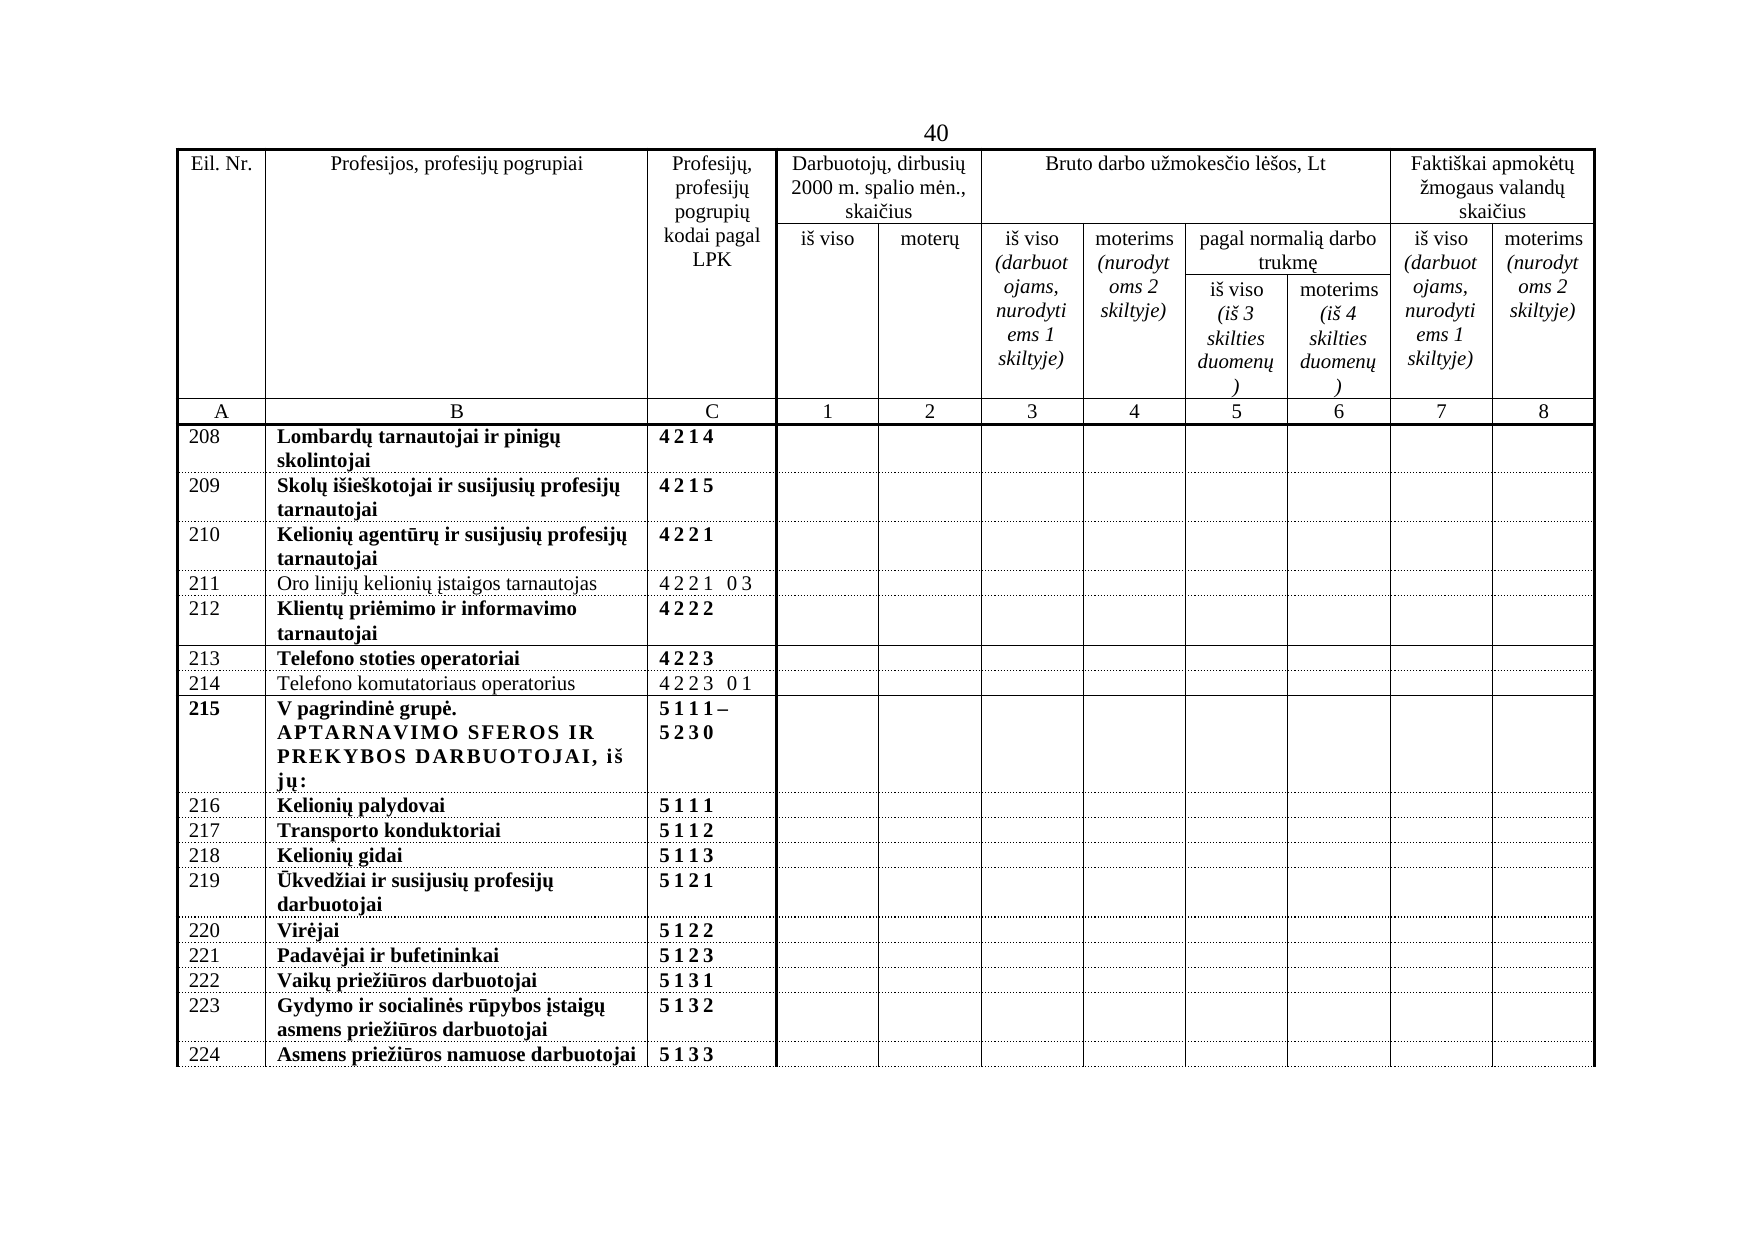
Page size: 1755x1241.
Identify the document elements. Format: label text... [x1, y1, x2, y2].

table_cell 215 [179, 696, 265, 792]
table_cell [778, 992, 878, 1041]
table_cell [879, 942, 981, 967]
table_cell 222 [179, 967, 265, 992]
table_cell [1493, 570, 1593, 595]
table_cell [982, 817, 1083, 842]
table_cell iš viso (darbuotojams, nurodytiems 1 skiltyje) [1391, 224, 1492, 398]
table_cell Kelionių palydovai [266, 792, 647, 817]
table_cell [1186, 521, 1287, 570]
table_cell [1493, 426, 1593, 472]
table_cell [982, 646, 1083, 669]
table_header Profesijos, profesijų pogrupiai [266, 151, 647, 398]
table_cell [1084, 595, 1185, 644]
table_cell [879, 426, 981, 472]
table_cell 5123 [648, 942, 775, 967]
table_cell [1084, 472, 1185, 521]
table_cell 209 [179, 472, 265, 521]
table_cell [982, 595, 1083, 644]
table_cell iš viso (darbuotojams, nurodytiems 1 skiltyje) [982, 224, 1083, 398]
table_cell [1391, 670, 1492, 695]
table_cell [1186, 992, 1287, 1041]
table_cell [879, 646, 981, 669]
table_cell Virėjai [266, 916, 647, 942]
table_cell [1186, 942, 1287, 967]
table_cell [1391, 570, 1492, 595]
table_cell 211 [179, 570, 265, 595]
table_cell [778, 967, 878, 992]
table_cell [1391, 792, 1492, 817]
table_cell [1493, 646, 1593, 669]
table_cell [1391, 595, 1492, 644]
table_cell [1186, 696, 1287, 792]
table_cell [1084, 696, 1185, 792]
table_cell [982, 1041, 1083, 1066]
table_cell 4223 [648, 646, 775, 669]
table_cell [1084, 1041, 1185, 1066]
table_cell 5111 [648, 792, 775, 817]
table_cell [1186, 472, 1287, 521]
table_cell Padavėjai ir bufetininkai [266, 942, 647, 967]
table_cell [1391, 942, 1492, 967]
table_cell Telefono stoties operatoriai [266, 646, 647, 669]
table_cell [1493, 817, 1593, 842]
table_header Profesijų, profesijų pogrupių kodai pagal LPK [648, 151, 775, 398]
table_cell [1493, 670, 1593, 695]
table_cell [1288, 842, 1390, 867]
table_cell [982, 916, 1083, 942]
table_cell [778, 1041, 878, 1066]
table_cell [778, 646, 878, 669]
table_cell 5133 [648, 1041, 775, 1066]
table_cell [1288, 521, 1390, 570]
table_cell [1186, 570, 1287, 595]
table_cell [1391, 521, 1492, 570]
table_cell 213 [179, 646, 265, 669]
table_cell [1391, 967, 1492, 992]
table_cell 4214 [648, 426, 775, 472]
table_cell 223 [179, 992, 265, 1041]
table_cell [1288, 967, 1390, 992]
table_cell [1391, 817, 1492, 842]
table_cell [1493, 916, 1593, 942]
table_cell 5132 [648, 992, 775, 1041]
table_cell [778, 570, 878, 595]
table_header Faktiškai apmokėtų žmogaus valandų skaičius [1391, 151, 1593, 223]
table_cell [1084, 916, 1185, 942]
table_cell [1288, 992, 1390, 1041]
table_cell [778, 942, 878, 967]
table_cell 4221 03 [648, 570, 775, 595]
table_cell A [179, 399, 265, 423]
table_cell [879, 842, 981, 867]
table_cell C [648, 399, 775, 423]
table_cell [982, 472, 1083, 521]
table_cell [1391, 992, 1492, 1041]
table_cell moterims (nurodytoms 2 skiltyje) [1084, 224, 1185, 398]
table_cell [1288, 646, 1390, 669]
table_header Darbuotojų, dirbusių 2000 m. spalio mėn., skaičius [778, 151, 981, 223]
table_cell 5112 [648, 817, 775, 842]
table_cell Telefono komutatoriaus operatorius [266, 670, 647, 695]
table_cell [1186, 670, 1287, 695]
table_cell 5113 [648, 842, 775, 867]
table_cell pagal normalią darbo trukmę [1186, 224, 1390, 274]
table_cell [1186, 867, 1287, 916]
table_cell [1186, 916, 1287, 942]
table_cell 5121 [648, 867, 775, 916]
table_cell [778, 670, 878, 695]
table_cell [879, 992, 981, 1041]
table_cell [778, 521, 878, 570]
table_cell [1084, 842, 1185, 867]
table_cell [1288, 595, 1390, 644]
table_cell [982, 992, 1083, 1041]
table_cell [879, 867, 981, 916]
table_cell 219 [179, 867, 265, 916]
table_cell 218 [179, 842, 265, 867]
table_cell Kelionių agentūrų ir susijusių profesijų tarnautojai [266, 521, 647, 570]
table_cell [1186, 595, 1287, 644]
table_cell [1288, 817, 1390, 842]
table_cell iš viso (iš 3 skilties duomenų) [1186, 275, 1287, 398]
table_cell 210 [179, 521, 265, 570]
table_cell [1186, 646, 1287, 669]
table_header Eil. Nr. [179, 151, 265, 398]
table_cell 4 [1084, 399, 1185, 423]
table_cell [1391, 1041, 1492, 1066]
table_cell [778, 426, 878, 472]
table_cell 3 [982, 399, 1083, 423]
table_cell [1391, 842, 1492, 867]
table_cell Klientų priėmimo ir informavimo tarnautojai [266, 595, 647, 644]
table_cell Vaikų priežiūros darbuotojai [266, 967, 647, 992]
table_cell [879, 696, 981, 792]
table_cell [1288, 472, 1390, 521]
table_cell [1391, 646, 1492, 669]
table_cell 217 [179, 817, 265, 842]
table_cell [879, 595, 981, 644]
table_cell [1493, 696, 1593, 792]
table_cell [1186, 792, 1287, 817]
table_cell [1186, 1041, 1287, 1066]
table_cell [1493, 595, 1593, 644]
table_cell 4223 01 [648, 670, 775, 695]
table_cell [1493, 867, 1593, 916]
table_cell 221 [179, 942, 265, 967]
table_cell Transporto konduktoriai [266, 817, 647, 842]
table_cell [982, 967, 1083, 992]
table_cell [1493, 942, 1593, 967]
table_cell [982, 842, 1083, 867]
table_cell [879, 817, 981, 842]
table_cell moterų [879, 224, 981, 398]
table_cell [1288, 942, 1390, 967]
table_cell [879, 472, 981, 521]
table_cell [1493, 967, 1593, 992]
table_cell [879, 792, 981, 817]
table_cell 2 [879, 399, 981, 423]
table_cell Asmens priežiūros namuose darbuotojai [266, 1041, 647, 1066]
table_cell 212 [179, 595, 265, 644]
table_cell [778, 842, 878, 867]
table_cell [1084, 817, 1185, 842]
table_cell [1391, 916, 1492, 942]
table_cell 7 [1391, 399, 1492, 423]
table_cell [982, 521, 1083, 570]
table_cell [982, 670, 1083, 695]
table_cell [1493, 792, 1593, 817]
table_cell 4215 [648, 472, 775, 521]
table_cell [1084, 942, 1185, 967]
table_cell [778, 916, 878, 942]
table_cell [1084, 792, 1185, 817]
table_cell [1493, 842, 1593, 867]
table_cell [1084, 570, 1185, 595]
table_cell Lombardų tarnautojai ir pinigų skolintojai [266, 426, 647, 472]
table_cell B [266, 399, 647, 423]
table_header Bruto darbo užmokesčio lėšos, Lt [982, 151, 1390, 223]
table_cell 216 [179, 792, 265, 817]
table_cell 214 [179, 670, 265, 695]
table_cell [982, 942, 1083, 967]
table_cell Kelionių gidai [266, 842, 647, 867]
table_cell [1084, 521, 1185, 570]
table_cell [1186, 426, 1287, 472]
table_cell 5 [1186, 399, 1287, 423]
table_cell 8 [1493, 399, 1593, 423]
table_cell [778, 696, 878, 792]
table_cell 5122 [648, 916, 775, 942]
table_cell Gydymo ir socialinės rūpybos įstaigų asmens priežiūros darbuotojai [266, 992, 647, 1041]
table_cell [1493, 1041, 1593, 1066]
table_cell moterims (iš 4 skilties duomenų) [1288, 275, 1390, 398]
table_cell [1493, 992, 1593, 1041]
table_cell [1288, 670, 1390, 695]
table_cell [982, 792, 1083, 817]
table_cell [1288, 867, 1390, 916]
table_cell [1288, 426, 1390, 472]
table_cell [1288, 916, 1390, 942]
table_cell [1288, 1041, 1390, 1066]
table_cell 6 [1288, 399, 1390, 423]
table_cell [1288, 696, 1390, 792]
table_cell [879, 1041, 981, 1066]
table_cell [1084, 670, 1185, 695]
table_cell [1084, 867, 1185, 916]
table_cell [1391, 472, 1492, 521]
table_cell 220 [179, 916, 265, 942]
table_cell [982, 696, 1083, 792]
table_cell [1391, 426, 1492, 472]
table_cell [879, 967, 981, 992]
table_cell [778, 595, 878, 644]
table_cell [879, 570, 981, 595]
table_cell moterims (nurodytoms 2 skiltyje) [1493, 224, 1593, 398]
table_cell [1391, 867, 1492, 916]
table_cell [778, 792, 878, 817]
table_cell 5131 [648, 967, 775, 992]
table_cell [1391, 696, 1492, 792]
table_cell 1 [778, 399, 878, 423]
table_cell [1084, 646, 1185, 669]
table_cell [1186, 842, 1287, 867]
table_cell [1084, 426, 1185, 472]
table_cell iš viso [778, 224, 878, 398]
table_cell [879, 670, 981, 695]
table_cell [778, 817, 878, 842]
table_cell 4222 [648, 595, 775, 644]
table_cell [1493, 472, 1593, 521]
table_cell [778, 472, 878, 521]
table_cell [879, 521, 981, 570]
table_cell 4221 [648, 521, 775, 570]
table_cell [1186, 817, 1287, 842]
table_cell [1493, 521, 1593, 570]
table_cell 208 [179, 426, 265, 472]
table_cell Oro linijų kelionių įstaigos tarnautojas [266, 570, 647, 595]
table_cell [982, 867, 1083, 916]
table_cell 5111–5230 [648, 696, 775, 792]
table_cell [879, 916, 981, 942]
table_cell [1288, 570, 1390, 595]
table_cell 224 [179, 1041, 265, 1066]
table_cell [1288, 792, 1390, 817]
table_cell [982, 426, 1083, 472]
table_cell [1186, 967, 1287, 992]
table_cell V pagrindinė grupė. APTARNAVIMO SFEROS IR PREKYBOS DARBUOTOJAI, iš jų: [266, 696, 647, 792]
table_cell [778, 867, 878, 916]
table_cell Ūkvedžiai ir susijusių profesijų darbuotojai [266, 867, 647, 916]
table_cell [982, 570, 1083, 595]
table_cell Skolų išieškotojai ir susijusių profesijų tarnautojai [266, 472, 647, 521]
table_cell [1084, 967, 1185, 992]
table_cell [1084, 992, 1185, 1041]
